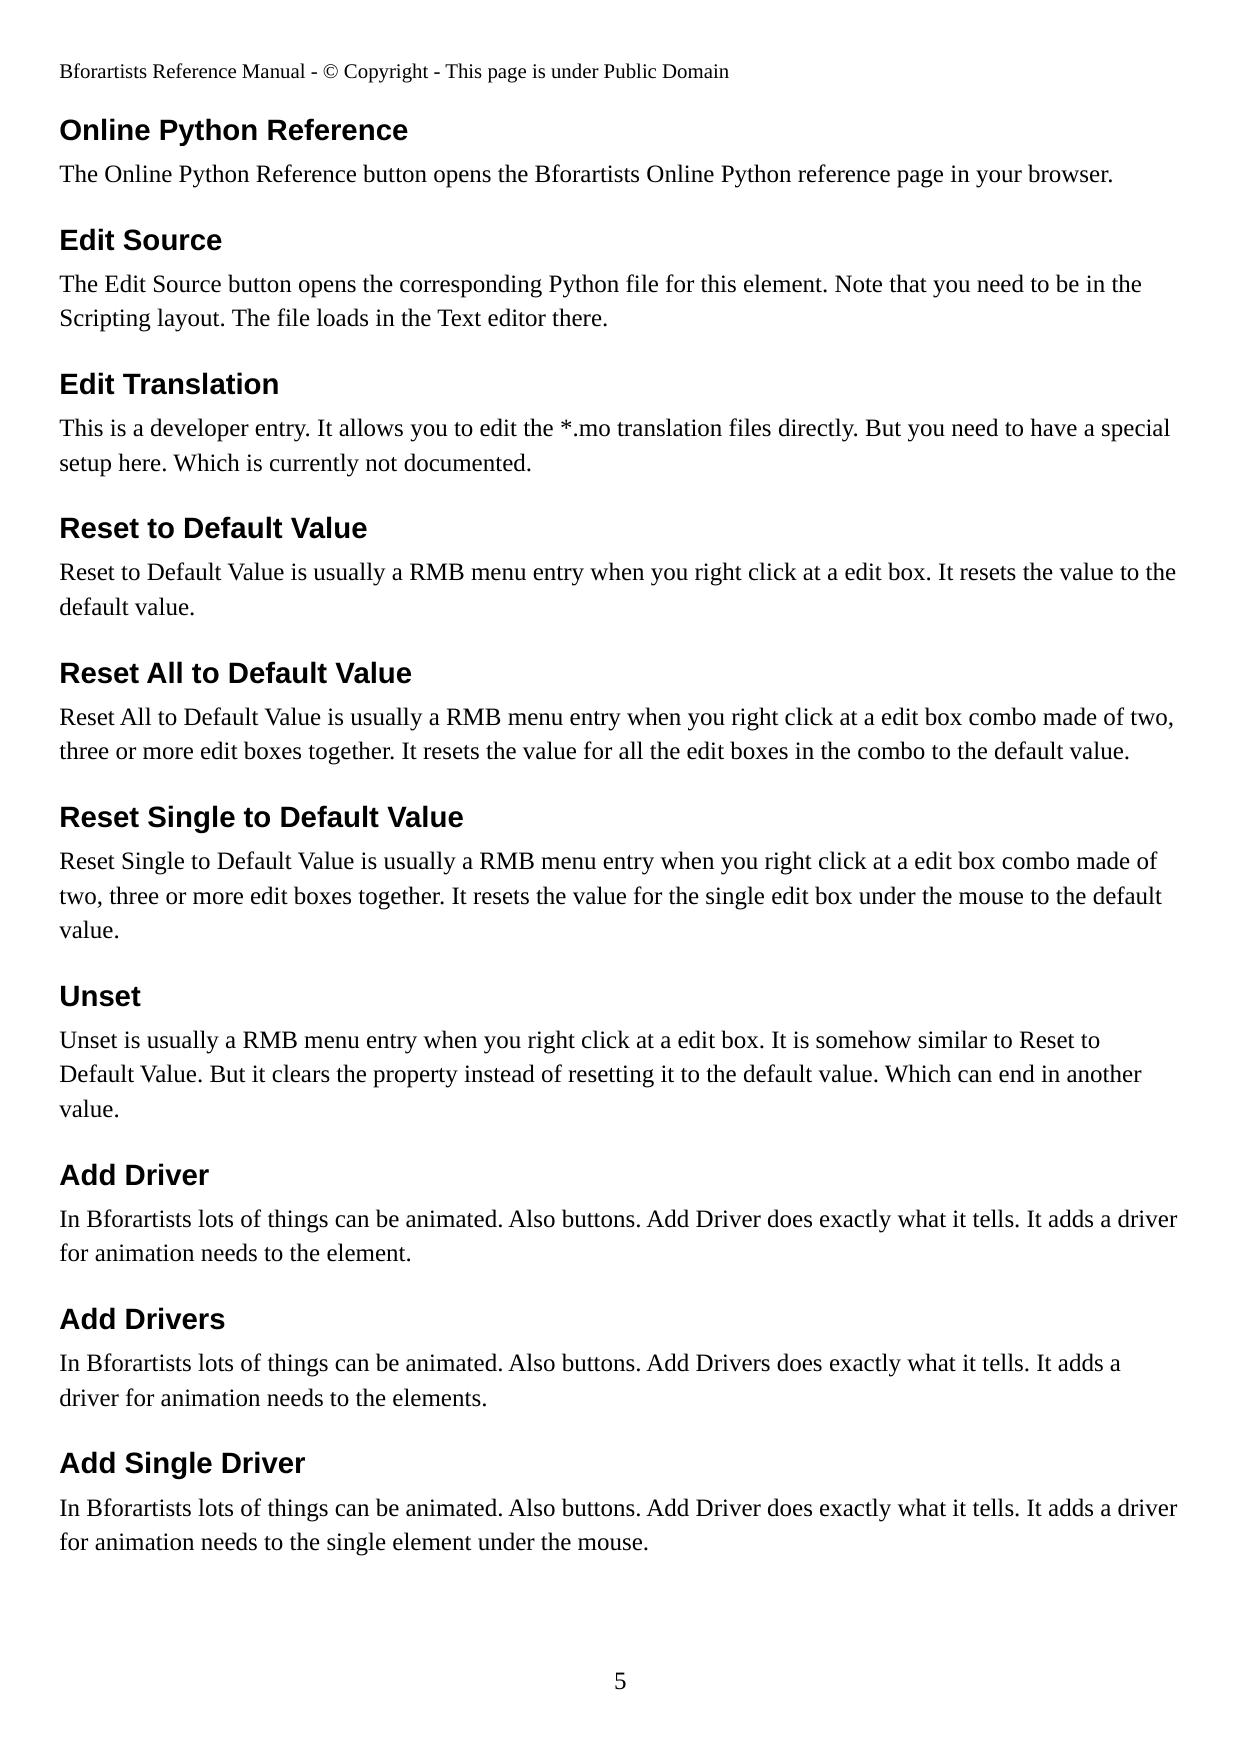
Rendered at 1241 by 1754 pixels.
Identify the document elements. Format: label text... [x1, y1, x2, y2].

subtitle Reset All to Default Value [59, 656, 1181, 689]
subtitle Online Python Reference [59, 113, 1181, 146]
text Reset Single to Default Value is usually a RMB menu entry when you right click at a edit box combo made of two, three or more edit boxes together. It resets the value for the single edit box under the mouse to the default value. [59, 846, 1181, 944]
text In Bforartists lots of things can be animated. Also buttons. Add Drivers does exactly what it tells. It adds a driver for animation needs to the elements. [59, 1348, 1181, 1412]
subtitle Reset Single to Default Value [59, 800, 1181, 834]
text Reset All to Default Value is usually a RMB menu entry when you right click at a edit box combo made of two, three or more edit boxes together. It resets the value for all the edit boxes in the combo to the default value. [59, 702, 1181, 765]
subtitle Add Drivers [59, 1302, 1181, 1336]
subtitle Edit Translation [59, 367, 1181, 401]
text Reset to Default Value is usually a RMB menu entry when you right click at a edit box. It resets the value to the default value. [59, 557, 1181, 621]
text The Online Python Reference button opens the Bforartists Online Python reference page in your browser. [59, 159, 1181, 188]
subtitle Add Single Driver [59, 1446, 1181, 1480]
text The Edit Source button opens the corresponding Python file for this element. Note that you need to be in the Scripting layout. The file loads in the Text editor there. [59, 269, 1181, 332]
text In Bforartists lots of things can be animated. Also buttons. Add Driver does exactly what it tells. It adds a driver for animation needs to the single element under the mouse. [59, 1493, 1181, 1556]
text Unset is usually a RMB menu entry when you right click at a edit box. It is somehow similar to Reset to Default Value. But it clears the property instead of resetting it to the default value. Which can end in another value. [59, 1025, 1181, 1123]
subtitle Unset [59, 979, 1181, 1013]
text This is a developer entry. It allows you to edit the *.mo translation files directly. But you need to have a special setup here. Which is currently not documented. [59, 413, 1181, 476]
subtitle Add Driver [59, 1158, 1181, 1191]
subtitle Edit Source [59, 222, 1181, 256]
subtitle Reset to Default Value [59, 511, 1181, 545]
text In Bforartists lots of things can be animated. Also buttons. Add Driver does exactly what it tells. It adds a driver for animation needs to the element. [59, 1204, 1181, 1267]
